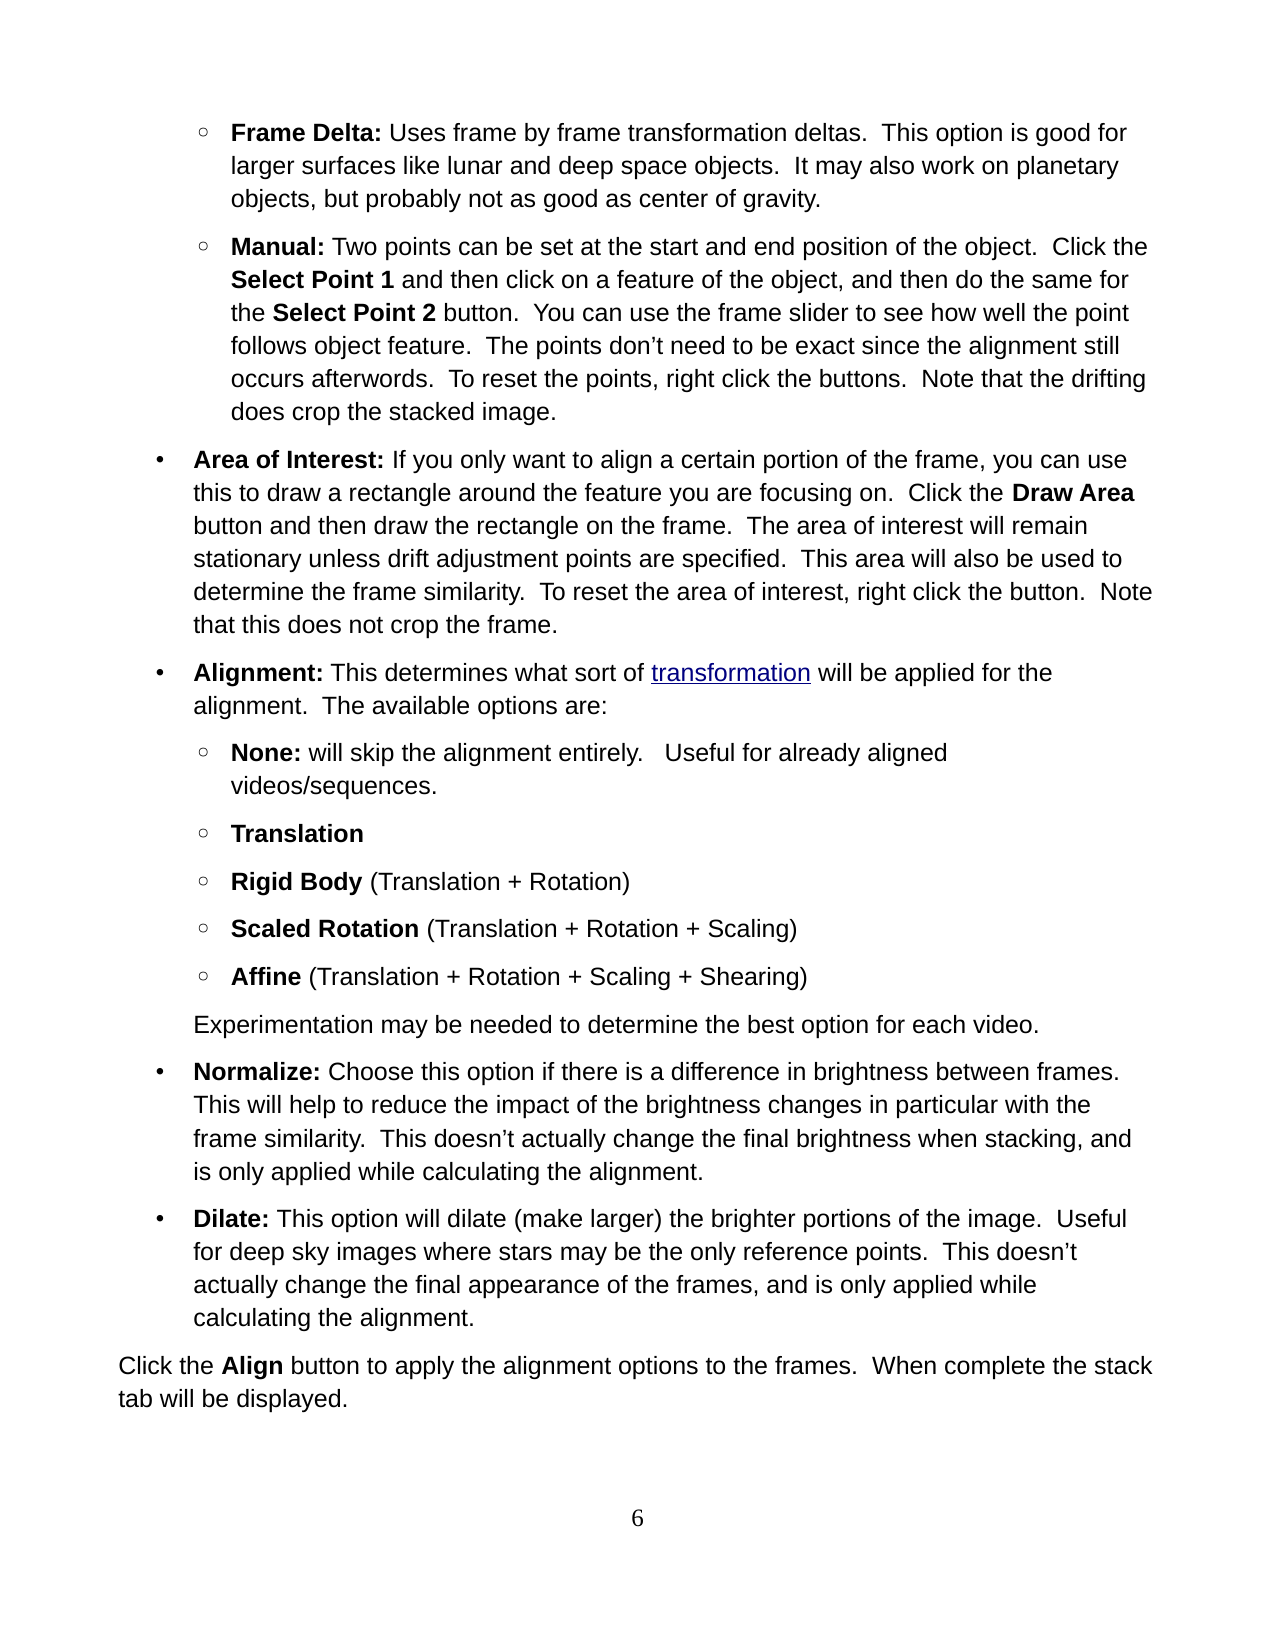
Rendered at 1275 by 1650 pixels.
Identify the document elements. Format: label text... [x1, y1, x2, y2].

list Alignment: This determines what sort of transformation will be applied for the alignment. The available options are: [156, 657, 1157, 719]
list Affine (Translation + Rotation + Scaling + Shearing) [193, 962, 1157, 991]
list Experimentation may be needed to determine the best option for each video. [156, 1010, 1157, 1038]
list Frame Delta: Uses frame by frame transformation deltas. This option is good for larger surfaces like lunar and deep space objects. It may also work on planetary objects, but probably not as good as center of gravity. [193, 118, 1157, 213]
list Scaled Rotation (Translation + Rotation + Scaling) [193, 914, 1157, 943]
list Area of Interest: If you only want to align a certain portion of the frame, you can use this to draw a rectangle around the feature you are focusing on. Click the Draw Area button and then draw the rectangle on the frame. The area of interest will remain stationary unless drift adjustment points are specified. This area will also be used to determine the frame similarity. To reset the area of interest, right click the button. Note that this does not crop the frame. [156, 445, 1157, 639]
list Rigid Body (Translation + Rotation) [193, 867, 1157, 896]
list Normalize: Choose this option if there is a difference in brightness between frames. This will help to reduce the impact of the brightness changes in particular with the frame similarity. This doesn’t actually change the final brightness when stacking, and is only applied while calculating the alignment. [156, 1057, 1157, 1185]
list Translation [193, 819, 1157, 848]
text Click the Align button to apply the alignment options to the frames. When complete the stack tab will be displayed. [118, 1351, 1157, 1413]
list Dilate: This option will dilate (make larger) the brighter portions of the image. Useful for deep sky images where stars may be the only reference points. This doesn’t actually change the final appearance of the frames, and is only applied while calculating the alignment. [156, 1204, 1157, 1332]
list None: will skip the alignment entirely. Useful for already aligned videos/sequences. [193, 738, 1157, 800]
list Manual: Two points can be set at the start and end position of the object. Click the Select Point 1 and then click on a feature of the object, and then do the same for the Select Point 2 button. You can use the frame slider to see how well the point follows object feature. The points don’t need to be exact since the alignment still occurs afterwords. To reset the points, right click the buttons. Note that the drifting does crop the stacked image. [193, 232, 1157, 426]
